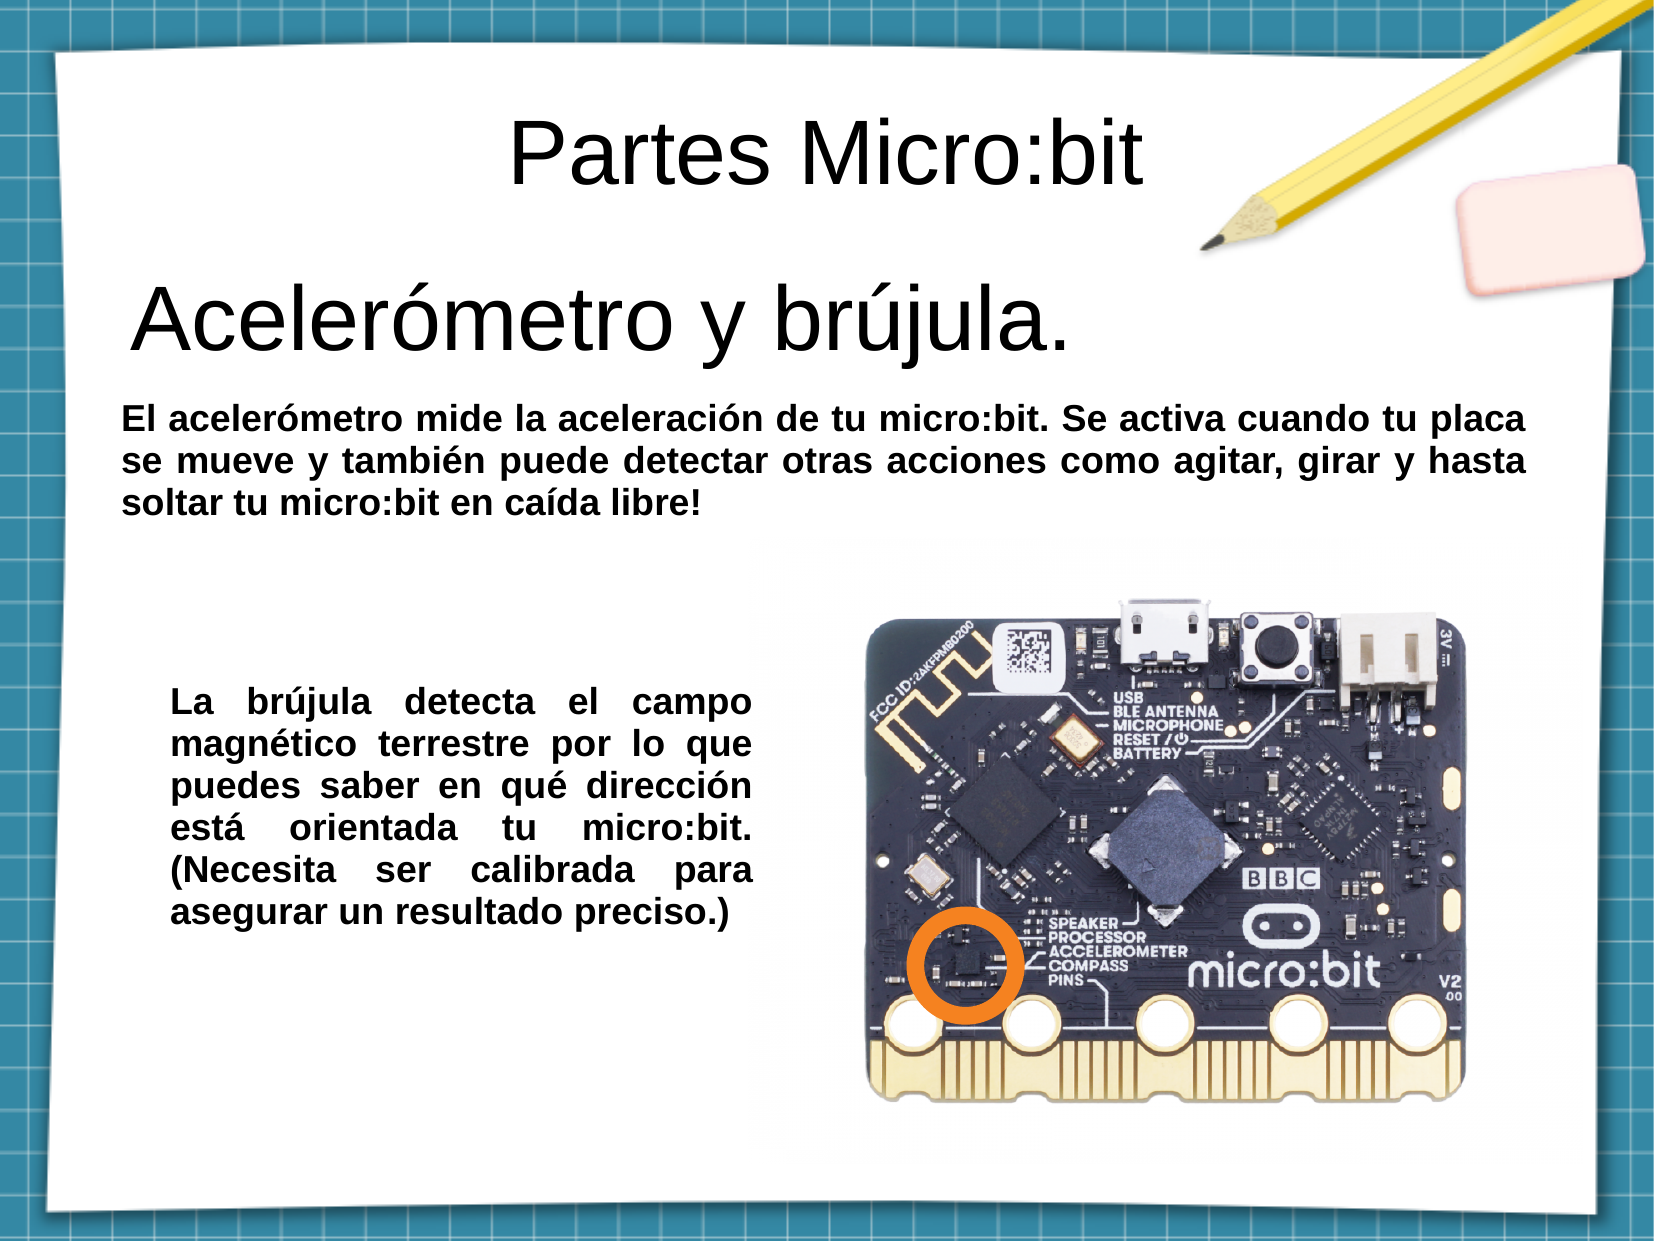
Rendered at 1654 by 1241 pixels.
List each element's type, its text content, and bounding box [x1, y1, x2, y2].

picture [0, 0, 1654, 1241]
text_box La brújula detecta el campo magnético terrestre por lo que puedes saber en qué dirección está orientada tu micro:bit. (Necesita ser calibrada para asegurar un resultado preciso.) [155, 673, 768, 940]
text_box El acelerómetro mide la aceleración de tu micro:bit. Se activa cuando tu placa se mueve y también puede detectar otras acciones como agitar, girar y hasta soltar tu micro:bit en caída libre! [106, 389, 1542, 531]
title Acelerómetro y brújula. [106, 216, 1099, 389]
title Partes Micro:bit [82, 49, 1571, 257]
